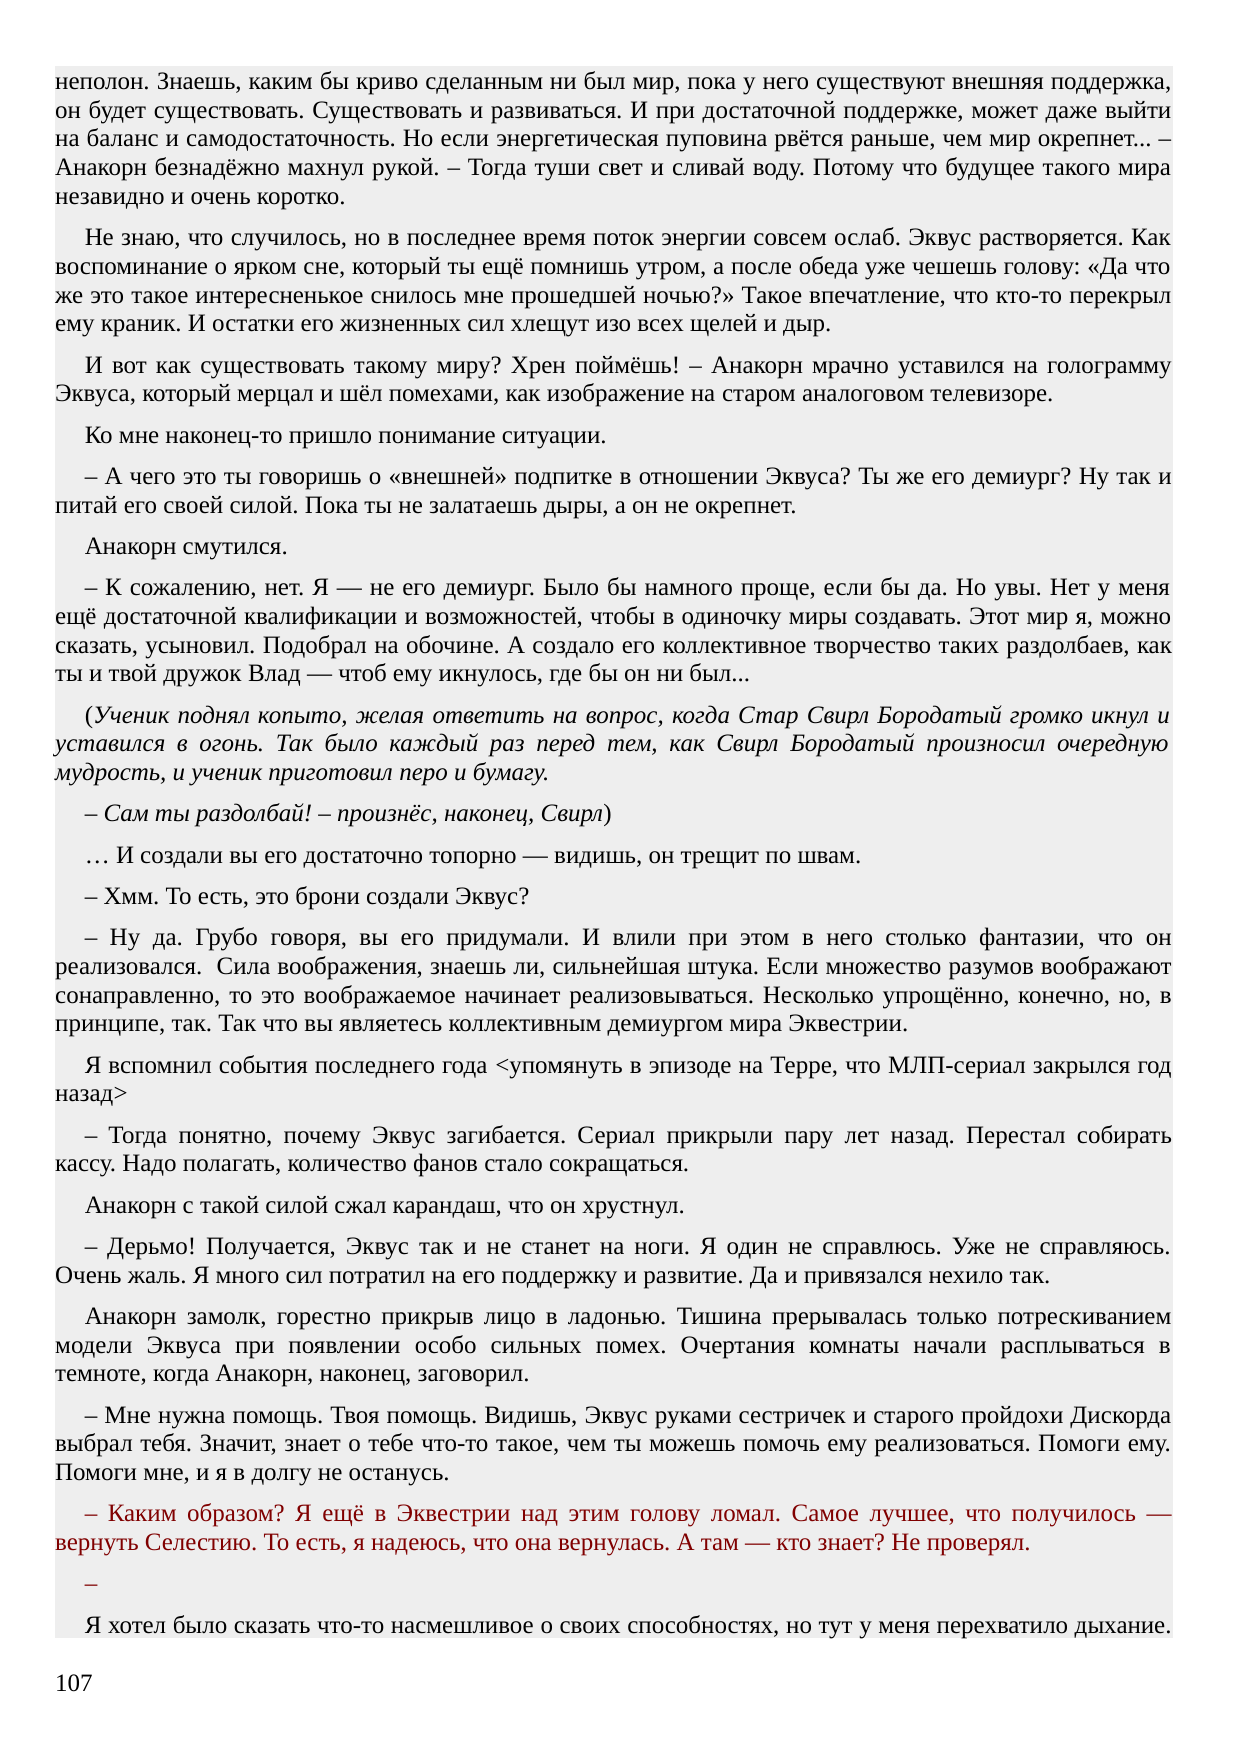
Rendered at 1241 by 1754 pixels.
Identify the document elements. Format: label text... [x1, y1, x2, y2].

text – Тогда понятно, почему Эквус загибается. Сериал прикрыли пару лет назад. Перестал собирать кассу. Надо полагать, количество фанов стало сокращаться. [55, 1120, 1173, 1177]
text – Дерьмо! Получается, Эквус так и не станет на ноги. Я один не справлюсь. Уже не справляюсь. Очень жаль. Я много сил потратил на его поддержку и развитие. Да и привязался нехило так. [55, 1231, 1173, 1288]
text Анакорн смутился. [55, 531, 1173, 560]
text – К сожалению, нет. Я — не его демиург. Было бы намного проще, если бы да. Но увы. Нет у меня ещё достаточной квалификации и возможностей, чтобы в одиночку миры создавать. Этот мир я, можно сказать, усыновил. Подобрал на обочине. А создало его коллективное творчество таких раздолбаев, как ты и твой дружок Влад — чтоб ему икнулось, где бы он ни был... [55, 572, 1173, 687]
text Я хотел было сказать что-то насмешливое о своих способностях, но тут у меня перехватило дыхание. [55, 1610, 1173, 1638]
text – Каким образом? Я ещё в Эквестрии над этим голову ломал. Самое лучшее, что получилось — вернуть Селестию. То есть, я надеюсь, что она вернулась. А там — кто знает? Не проверял. [55, 1498, 1173, 1556]
text Не знаю, что случилось, но в последнее время поток энергии совсем ослаб. Эквус растворяется. Как воспоминание о ярком сне, который ты ещё помнишь утром, а после обеда уже чешешь голову: «Да что же это такое интересненькое снилось мне прошедшей ночью?» Такое впечатление, что кто-то перекрыл ему краник. И остатки его жизненных сил хлещут изо всех щелей и дыр. [55, 222, 1173, 337]
text – [55, 1568, 1173, 1597]
text Анакорн с такой силой сжал карандаш, что он хрустнул. [55, 1190, 1173, 1218]
text Ко мне наконец-то пришло понимание ситуации. [55, 420, 1173, 448]
text – Хмм. То есть, это брони создали Эквус? [55, 881, 1173, 910]
text Анакорн замолк, горестно прикрыв лицо в ладонью. Тишина прерывалась только потрескиванием модели Эквуса при появлении особо сильных помех. Очертания комнаты начали расплываться в темноте, когда Анакорн, наконец, заговорил. [55, 1301, 1173, 1387]
text … И создали вы его достаточно топорно — видишь, он трещит по швам. [55, 840, 1173, 868]
text (Ученик поднял копыто, желая ответить на вопрос, когда Стар Свирл Бородатый громко икнул и уставился в огонь. Так было каждый раз перед тем, как Свирл Бородатый произносил очередную мудрость, и ученик приготовил перо и бумагу. [55, 700, 1173, 786]
text – Сам ты раздолбай! – произнёс, наконец, Свирл) [55, 798, 1173, 827]
text – Ну да. Грубо говоря, вы его придумали. И влили при этом в него столько фантазии, что он реализовался. Сила воображения, знаешь ли, сильнейшая штука. Если множество разумов воображают сонаправленно, то это воображаемое начинает реализовываться. Несколько упрощённо, конечно, но, в принципе, так. Так что вы являетесь коллективным демиургом мира Эквестрии. [55, 922, 1173, 1037]
text И вот как существовать такому миру? Хрен поймёшь! – Анакорн мрачно уставился на голограмму Эквуса, который мерцал и шёл помехами, как изображение на старом аналоговом телевизоре. [55, 350, 1173, 407]
text Я вспомнил события последнего года <упомянуть в эпизоде на Терре, что МЛП-сериал закрылся год назад> [55, 1050, 1173, 1107]
text неполон. Знаешь, каким бы криво сделанным ни был мир, пока у него существуют внешняя поддержка, он будет существовать. Существовать и развиваться. И при достаточной поддержке, может даже выйти на баланс и самодостаточность. Но если энергетическая пуповина рвётся раньше, чем мир окрепнет... – Анакорн безнадёжно махнул рукой. – Тогда туши свет и сливай воду. Потому что будущее такого мира незавидно и очень коротко. [55, 66, 1173, 210]
text – Мне нужна помощь. Твоя помощь. Видишь, Эквус руками сестричек и старого пройдохи Дискорда выбрал тебя. Значит, знает о тебе что-то такое, чем ты можешь помочь ему реализоваться. Помоги ему. Помоги мне, и я в долгу не останусь. [55, 1400, 1173, 1486]
text – А чего это ты говоришь о «внешней» подпитке в отношении Эквуса? Ты же его демиург? Ну так и питай его своей силой. Пока ты не залатаешь дыры, а он не окрепнет. [55, 461, 1173, 518]
